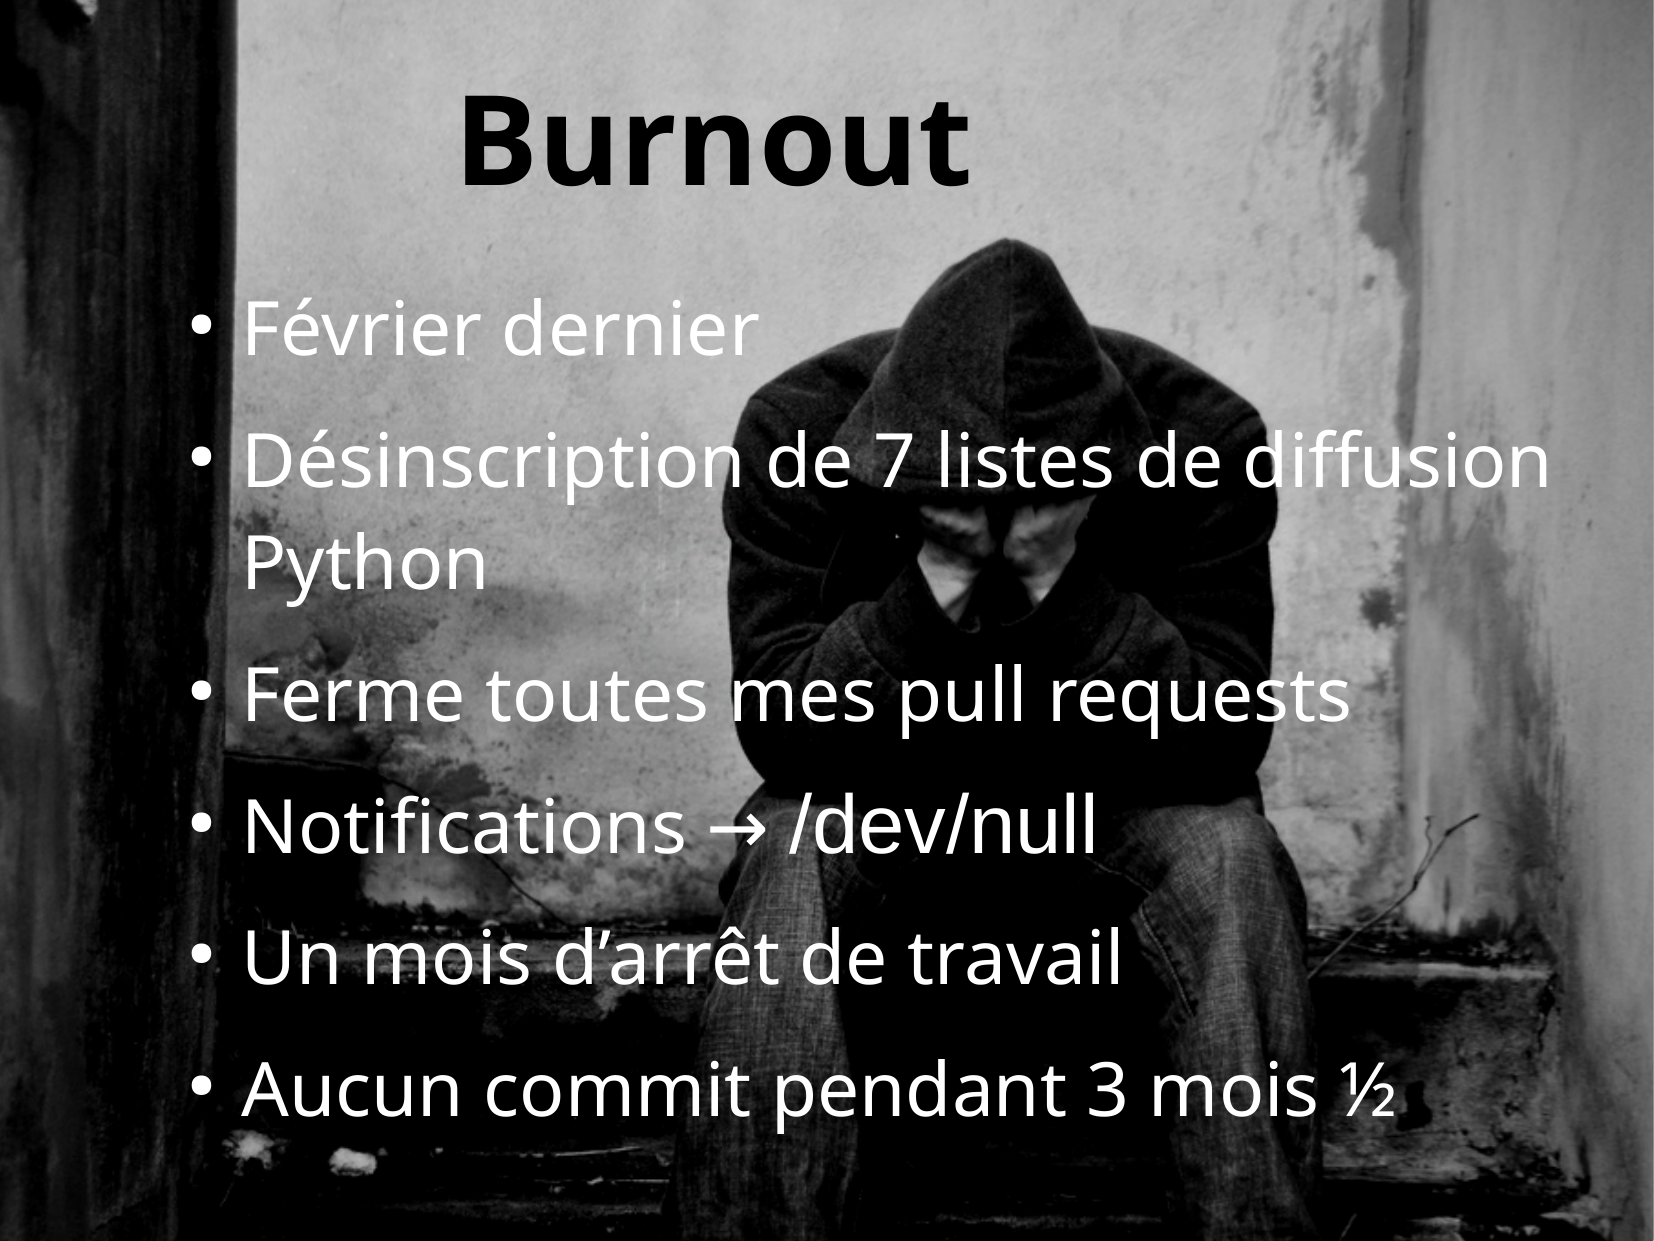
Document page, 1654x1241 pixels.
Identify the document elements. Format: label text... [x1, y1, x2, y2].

picture [0, 0, 1654, 1241]
text_box Burnout [439, 44, 1210, 199]
list Février dernier Désinscription de 7 listes de diffusion Python Ferme toutes mes pull requests Notifications → /dev/null Un mois d’arrêt de travail Aucun commit pendant 3 mois ½ [170, 275, 1654, 1017]
